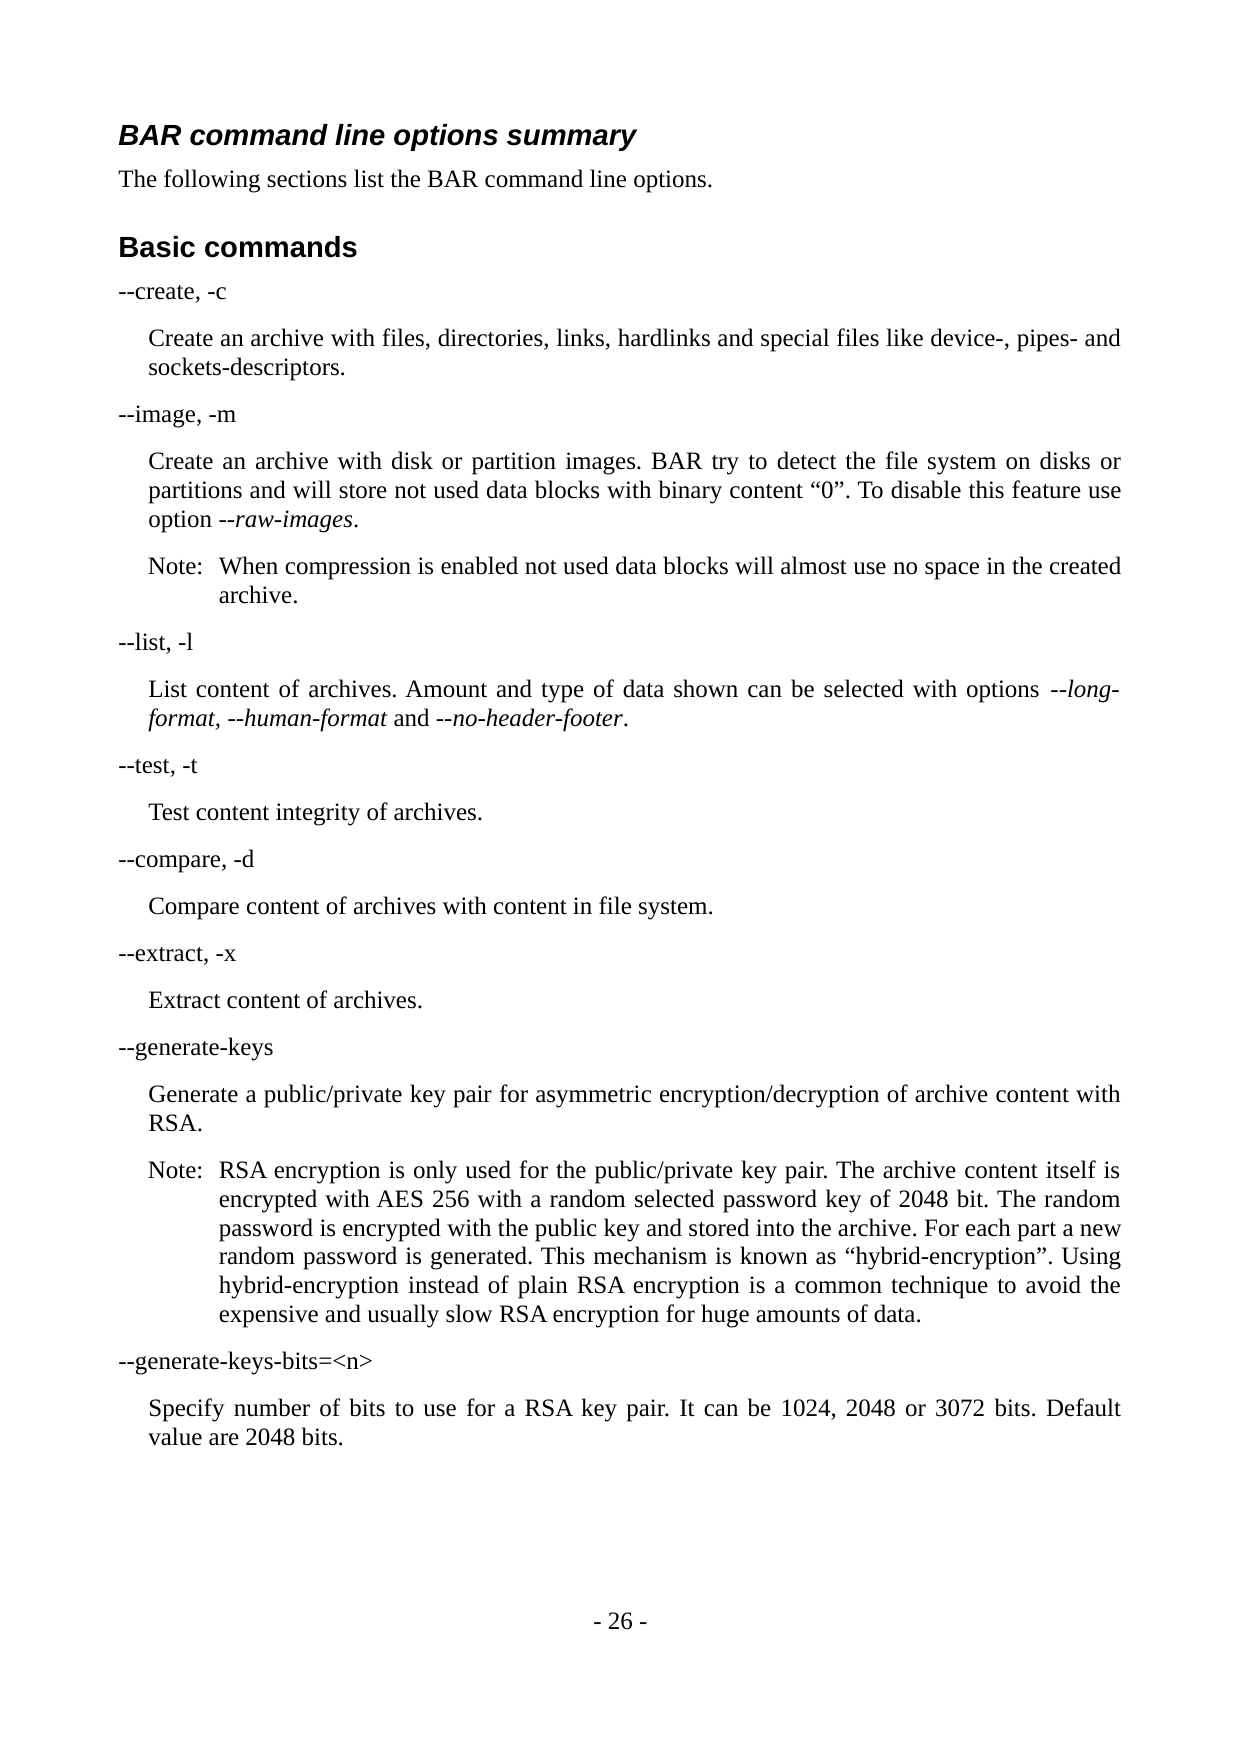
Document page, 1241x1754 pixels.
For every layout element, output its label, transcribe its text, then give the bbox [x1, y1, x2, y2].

text Note: When compression is enabled not used data blocks will almost use no space in the created archive. [148, 551, 1122, 608]
text Create an archive with files, directories, links, hardlinks and special files like device-, pipes- and sockets-descriptors. [148, 323, 1122, 381]
subtitle Basic commands [118, 230, 1122, 264]
text Compare content of archives with content in file system. [148, 891, 1122, 920]
title --generate-keys-bits=<n> [118, 1346, 1122, 1375]
subtitle BAR command line options summary [118, 118, 1122, 152]
text Create an archive with disk or partition images. BAR try to detect the file system on disks or partitions and will store not used data blocks with binary content “0”. To disable this feature use option ‑‑raw-images. [148, 446, 1122, 533]
title --extract, -x [118, 938, 1122, 967]
text The following sections list the BAR command line options. [118, 164, 1122, 193]
text Note: RSA encryption is only used for the public/private key pair. The archive content itself is encrypted with AES 256 with a random selected password key of 2048 bit. The random password is encrypted with the public key and stored into the archive. For each part a new random password is generated. This mechanism is known as “hybrid-encryption”. Using hybrid-encryption instead of plain RSA encryption is a common technique to avoid the expensive and usually slow RSA encryption for huge amounts of data. [148, 1155, 1122, 1328]
title --create, -c [118, 276, 1122, 305]
text List content of archives. Amount and type of data shown can be selected with options ‑‑long-format, ‑‑human-format and ‑‑no-header-footer. [148, 674, 1122, 731]
title --test, -t [118, 750, 1122, 778]
title --compare, -d [118, 844, 1122, 873]
title --list, -l [118, 627, 1122, 656]
text Generate a public/private key pair for asymmetric encryption/decryption of archive content with RSA. [148, 1079, 1122, 1137]
text Specify number of bits to use for a RSA key pair. It can be 1024, 2048 or 3072 bits. Default value are 2048 bits. [148, 1393, 1122, 1451]
title --image, -m [118, 399, 1122, 428]
text Extract content of archives. [148, 985, 1122, 1014]
title --generate-keys [118, 1032, 1122, 1061]
text Test content integrity of archives. [148, 797, 1122, 826]
